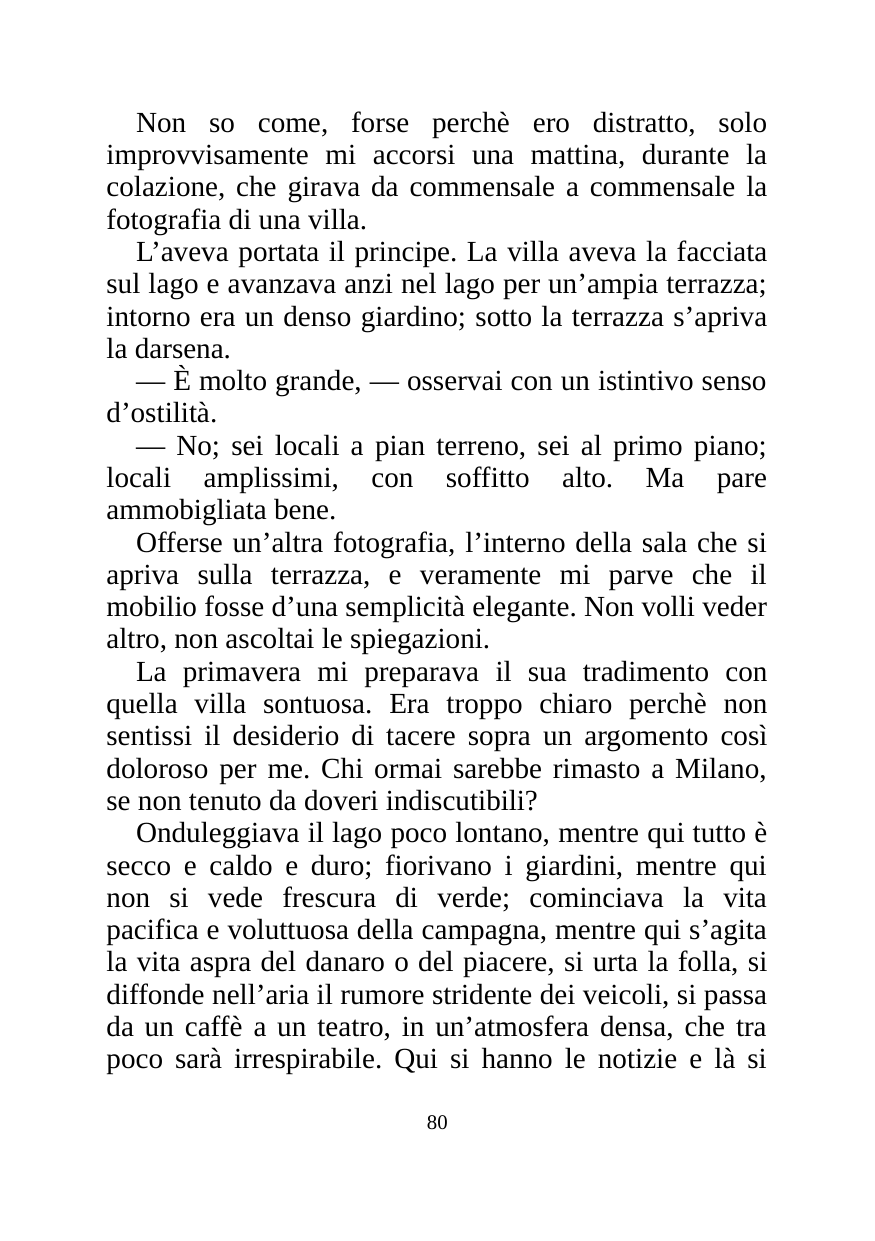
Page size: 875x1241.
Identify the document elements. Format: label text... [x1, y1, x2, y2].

text La primavera mi preparava il sua tradimento con quella villa sontuosa. Era troppo chiaro perchè non sentissi il desiderio di tacere sopra un argomento così doloroso per me. Chi ormai sarebbe rimasto a Milano, se non tenuto da doveri indiscutibili? [106, 655, 768, 817]
text Non so come, forse perchè ero distratto, solo improvvisamente mi accorsi una mattina, durante la colazione, che girava da commensale a commensale la fotografia di una villa. [106, 106, 768, 235]
text Offerse un’altra fotografia, l’interno della sala che si apriva sulla terrazza, e veramente mi parve che il mobilio fosse d’una semplicità elegante. Non volli veder altro, non ascoltai le spiegazioni. [106, 526, 768, 655]
text — No; sei locali a pian terreno, sei al primo piano; locali amplissimi, con soffitto alto. Ma pare ammobigliata bene. [106, 429, 768, 526]
text Onduleggiava il lago poco lontano, mentre qui tutto è secco e caldo e duro; fiorivano i giardini, mentre qui non si vede frescura di verde; cominciava la vita pacifica e voluttuosa della campagna, mentre qui s’agita la vita aspra del danaro o del piacere, si urta la folla, si diffonde nell’aria il rumore stridente dei veicoli, si passa da un caffè a un teatro, in un’atmosfera densa, che tra poco sarà irrespirabile. Qui si hanno le notizie e là si [106, 817, 768, 1075]
text L’aveva portata il principe. La villa aveva la facciata sul lago e avanzava anzi nel lago per un’ampia terrazza; intorno era un denso giardino; sotto la terrazza s’apriva la darsena. [106, 235, 768, 364]
text — È molto grande, — osservai con un istintivo senso d’ostilità. [106, 364, 768, 429]
